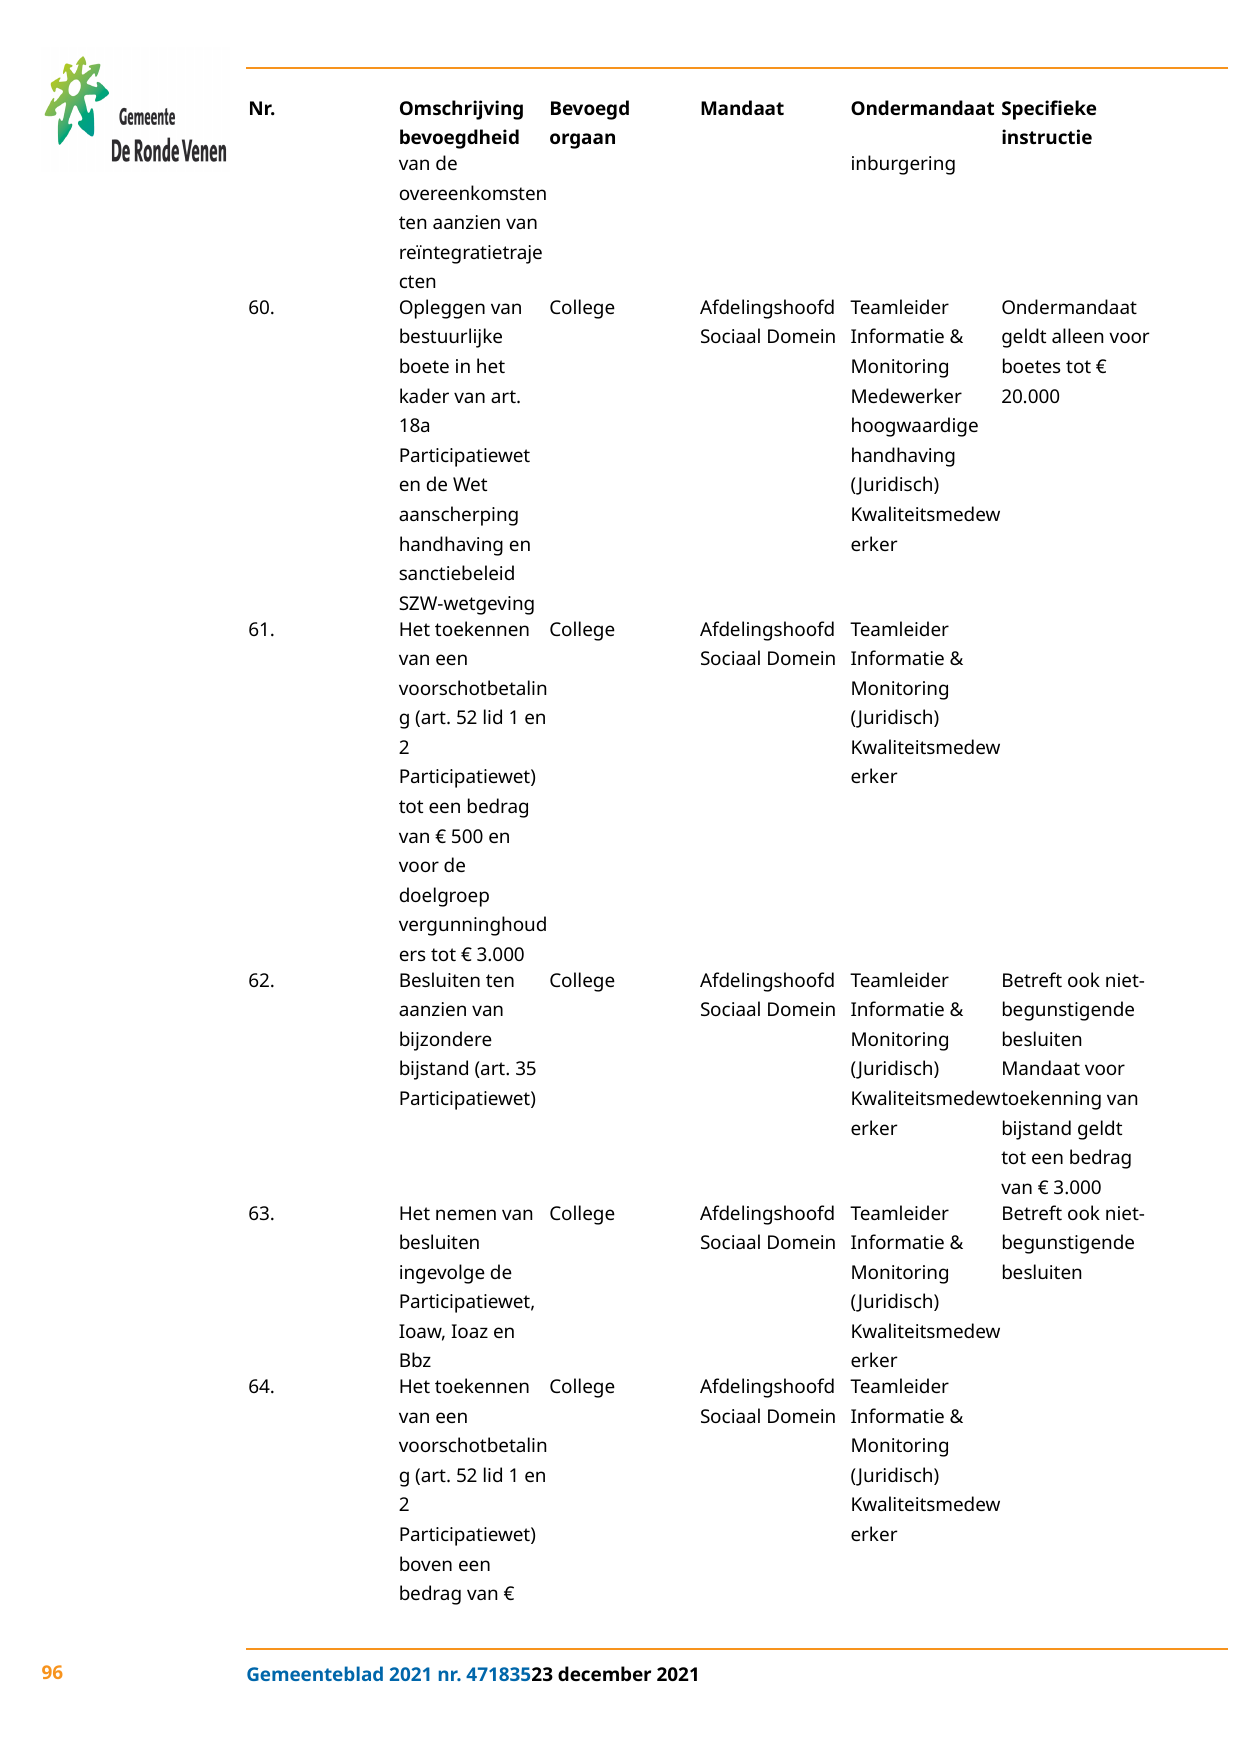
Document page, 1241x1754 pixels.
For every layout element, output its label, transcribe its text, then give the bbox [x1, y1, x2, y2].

table_cell 60. [248, 294, 398, 616]
table_cell inburgering [850, 150, 1001, 294]
table_cell Betreft ook niet-begunstigende besluiten [1001, 1200, 1152, 1373]
table_cell Afdelingshoofd Sociaal Domein [700, 294, 850, 616]
table_cell 61. [248, 616, 398, 967]
table_cell Afdelingshoofd Sociaal Domein [700, 1200, 850, 1373]
table_cell College [549, 1200, 700, 1373]
table_cell [248, 150, 398, 294]
table_cell 64. [248, 1373, 398, 1606]
table_header Mandaat [700, 95, 850, 150]
table_header Nr. [248, 95, 398, 150]
table_cell Het toekennen van een voorschotbetaling (art. 52 lid 1 en 2 Participatiewet) tot een bedrag van € 500 en voor de doelgroep vergunninghouders tot € 3.000 [399, 616, 549, 967]
table_cell Teamleider Informatie & Monitoring (Juridisch) Kwaliteitsmedewerker [850, 967, 1001, 1200]
table_cell College [549, 616, 700, 967]
table_header Omschrijving bevoegdheid [399, 95, 549, 150]
table_header Specifieke instructie [1001, 95, 1152, 150]
table_cell Teamleider Informatie & Monitoring Medewerker hoogwaardige handhaving (Juridisch) Kwaliteitsmedewerker [850, 294, 1001, 616]
table_header Ondermandaat [850, 95, 1001, 150]
table_cell [700, 150, 850, 294]
table_cell Teamleider Informatie & Monitoring (Juridisch) Kwaliteitsmedewerker [850, 1373, 1001, 1606]
table_cell 63. [248, 1200, 398, 1373]
table_cell Het nemen van besluiten ingevolge de Participatiewet, Ioaw, Ioaz en Bbz [399, 1200, 549, 1373]
picture [41, 47, 231, 172]
table_cell Betreft ook niet- begunstigende besluiten Mandaat voor toekenning van bijstand geldt tot een bedrag van € 3.000 [1001, 967, 1152, 1200]
table_header Bevoegd orgaan [549, 95, 700, 150]
table_cell Teamleider Informatie & Monitoring (Juridisch) Kwaliteitsmedewerker [850, 1200, 1001, 1373]
table_cell Afdelingshoofd Sociaal Domein [700, 616, 850, 967]
table_cell Opleggen van bestuurlijke boete in het kader van art. 18a Participatiewet en de Wet aanscherping handhaving en sanctiebeleid SZW-wetgeving [399, 294, 549, 616]
table_cell Ondermandaat geldt alleen voor boetes tot € 20.000 [1001, 294, 1152, 616]
table_cell [1001, 616, 1152, 967]
table_cell [1001, 150, 1152, 294]
table_cell 62. [248, 967, 398, 1200]
table_cell Afdelingshoofd Sociaal Domein [700, 1373, 850, 1606]
table_cell College [549, 294, 700, 616]
table_cell Teamleider Informatie & Monitoring (Juridisch) Kwaliteitsmedewerker [850, 616, 1001, 967]
table_cell College [549, 1373, 700, 1606]
table_cell [1001, 1373, 1152, 1606]
table_cell Besluiten ten aanzien van bijzondere bijstand (art. 35 Participatiewet) [399, 967, 549, 1200]
table_cell College [549, 967, 700, 1200]
table_cell Afdelingshoofd Sociaal Domein [700, 967, 850, 1200]
table_cell van de overeenkomsten ten aanzien van reïntegratietrajecten [399, 150, 549, 294]
table_cell Het toekennen van een voorschotbetaling (art. 52 lid 1 en 2 Participatiewet) boven een bedrag van € [399, 1373, 549, 1606]
table_cell [549, 150, 700, 294]
